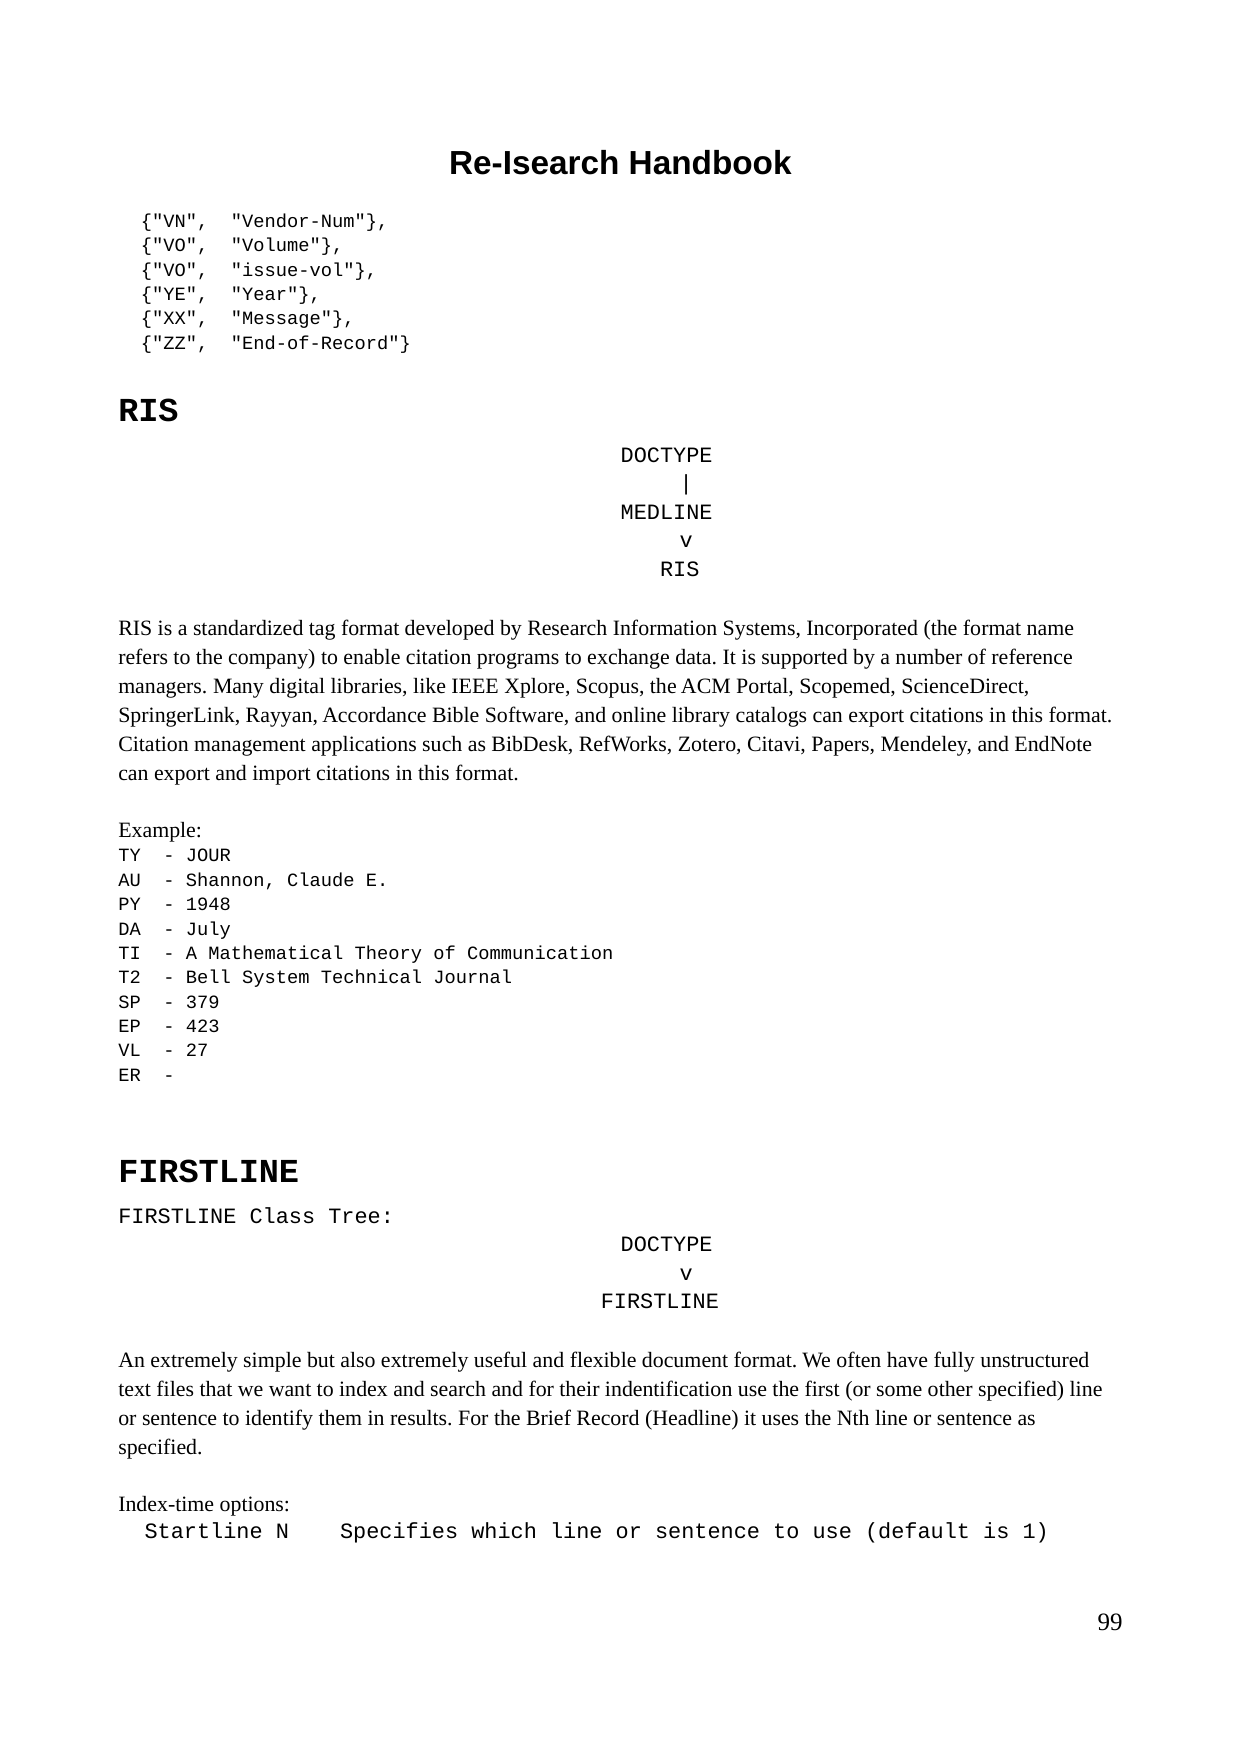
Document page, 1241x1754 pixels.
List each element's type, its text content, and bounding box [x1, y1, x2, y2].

text DA - July [118, 919, 1122, 941]
text EP - 423 [118, 1017, 1122, 1038]
text MEDLINE [118, 501, 1122, 526]
text {"YE", "Year"}, [118, 285, 1122, 306]
text | [118, 473, 1122, 497]
text {"ZZ", "End-of-Record"} [118, 333, 1122, 355]
text FIRSTLINE [118, 1290, 1122, 1315]
text An extremely simple but also extremely useful and flexible document format. We often have fully unstructured text files that we want to index and search and for their indentification use the first (or some other specified) line or sentence to identify them in results. For the Brief Record (Headline) it uses the Nth line or sentence as specified. [118, 1347, 1122, 1459]
text RIS is a standardized tag format developed by Research Information Systems, Incorporated (the format name refers to the company) to enable citation programs to exchange data. It is supported by a number of reference managers. Many digital libraries, like IEEE Xplore, Scopus, the ACM Portal, Scopemed, ScienceDirect, SpringerLink, Rayyan, Accordance Bible Software, and online library catalogs can export citations in this format. Citation management applications such as BibDesk, RefWorks, Zotero, Citavi, Papers, Mendeley, and EndNote can export and import citations in this format. [118, 615, 1122, 785]
subtitle FIRSTLINE [118, 1154, 1122, 1192]
text TI - A Mathematical Theory of Communication [118, 944, 1122, 965]
text TY - JOUR [118, 846, 1122, 867]
text {"VO", "Volume"}, [118, 236, 1122, 257]
text DOCTYPE [118, 1233, 1122, 1258]
text T2 - Bell System Technical Journal [118, 968, 1122, 989]
subtitle RIS [118, 394, 1122, 432]
text v [118, 1262, 1122, 1286]
text Startline N Specifies which line or sentence to use (default is 1) [118, 1520, 1122, 1545]
text VL - 27 [118, 1041, 1122, 1062]
text PY - 1948 [118, 895, 1122, 916]
text FIRSTLINE Class Tree: [118, 1205, 1122, 1229]
text DOCTYPE [118, 444, 1122, 469]
text Example: [118, 817, 1122, 842]
text AU - Shannon, Claude E. [118, 871, 1122, 892]
text Index-time options: [118, 1491, 1122, 1517]
text v [118, 529, 1122, 554]
text {"VO", "issue-vol"}, [118, 260, 1122, 282]
text RIS [118, 558, 1122, 583]
text SP - 379 [118, 992, 1122, 1014]
text {"XX", "Message"}, [118, 309, 1122, 330]
text ER - [118, 1066, 1122, 1087]
text {"VN", "Vendor-Num"}, [118, 212, 1122, 233]
